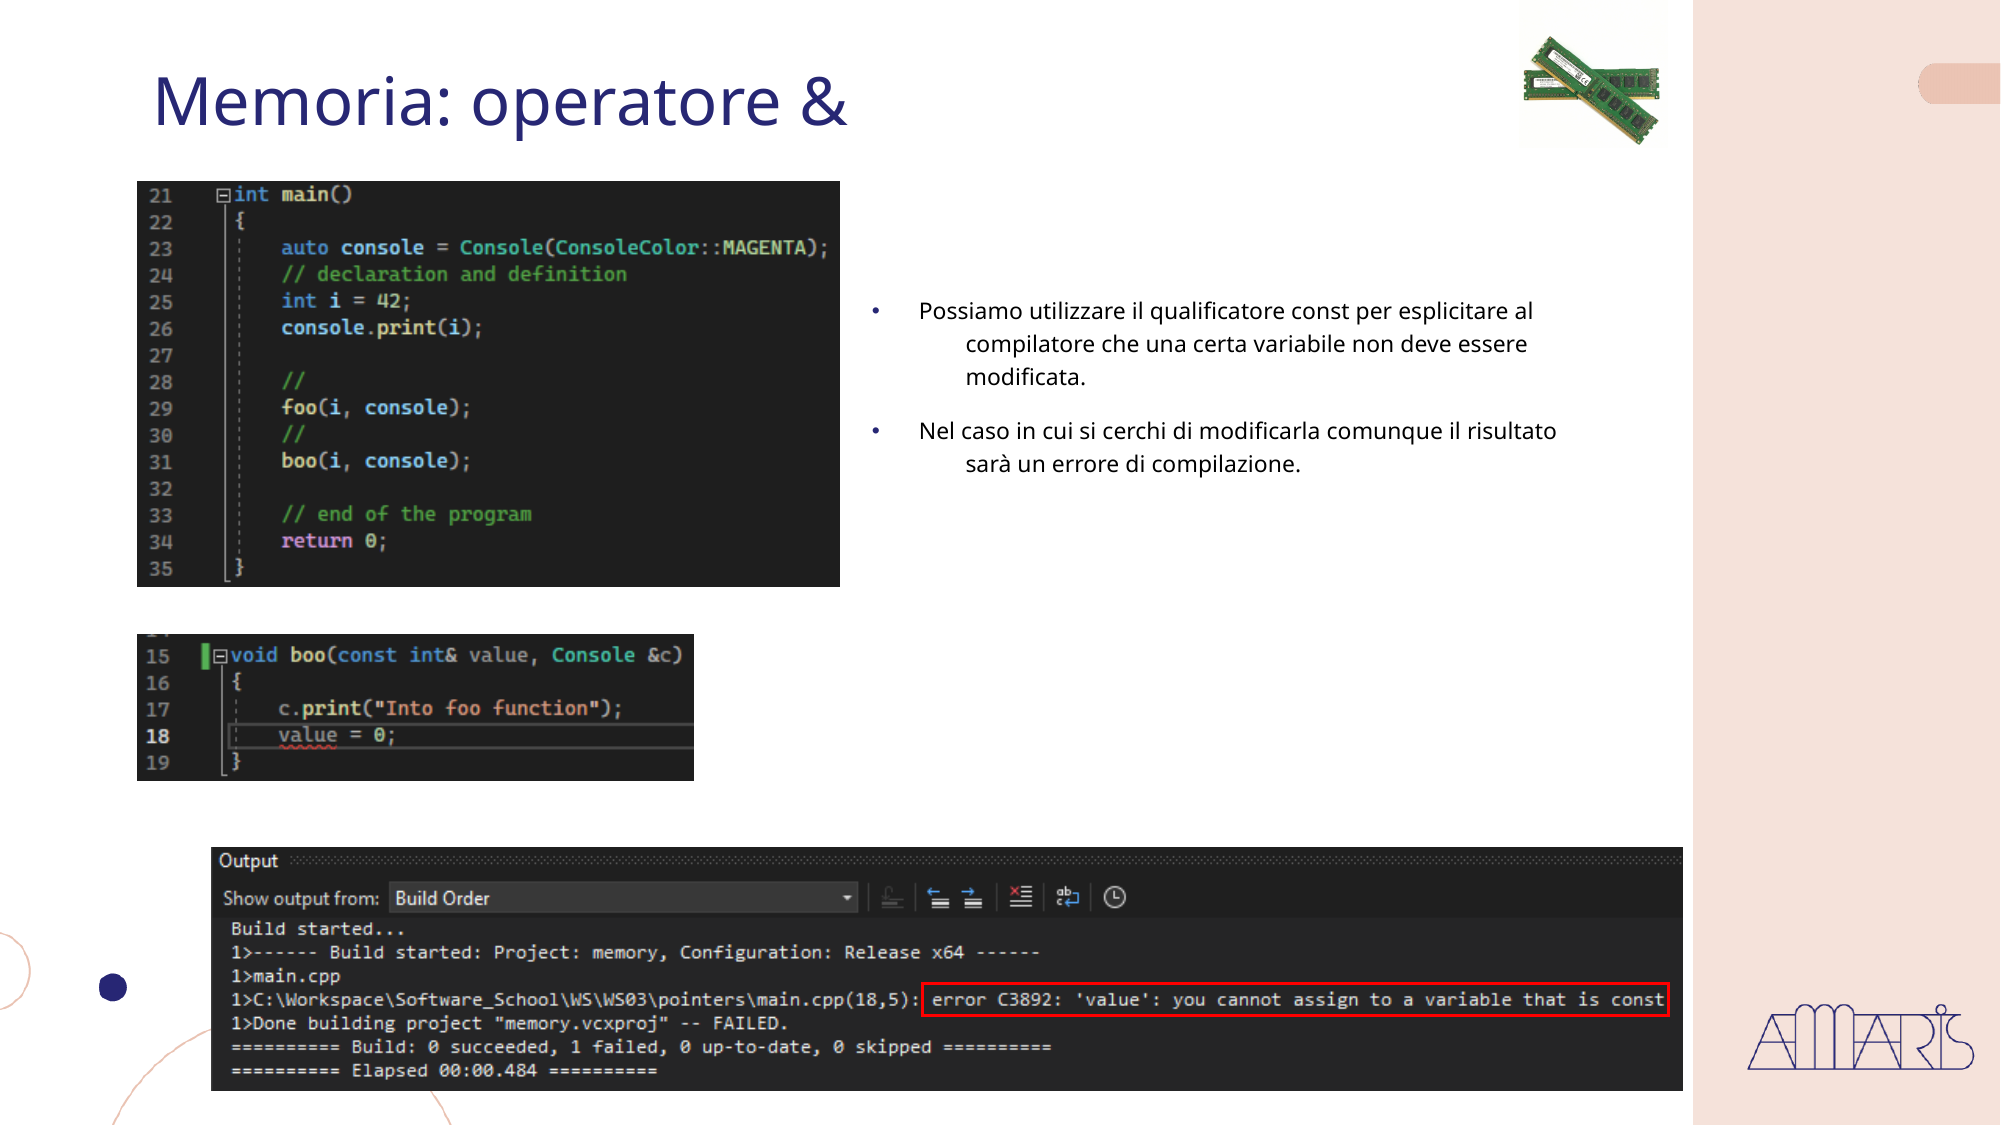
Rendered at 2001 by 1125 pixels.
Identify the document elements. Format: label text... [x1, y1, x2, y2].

picture [137, 634, 694, 781]
picture [137, 181, 840, 587]
text_box Possiamo utilizzare il qualificatore const per esplicitare al compilatore che una certa variabile non deve essere modificata. Nel caso in cui si cerchi di modificarla comunque il risultato sarà un errore di compilazione. [856, 283, 1621, 587]
title Memoria: operatore & [137, 59, 1519, 148]
picture [211, 847, 1683, 1091]
picture [1519, 0, 1668, 148]
